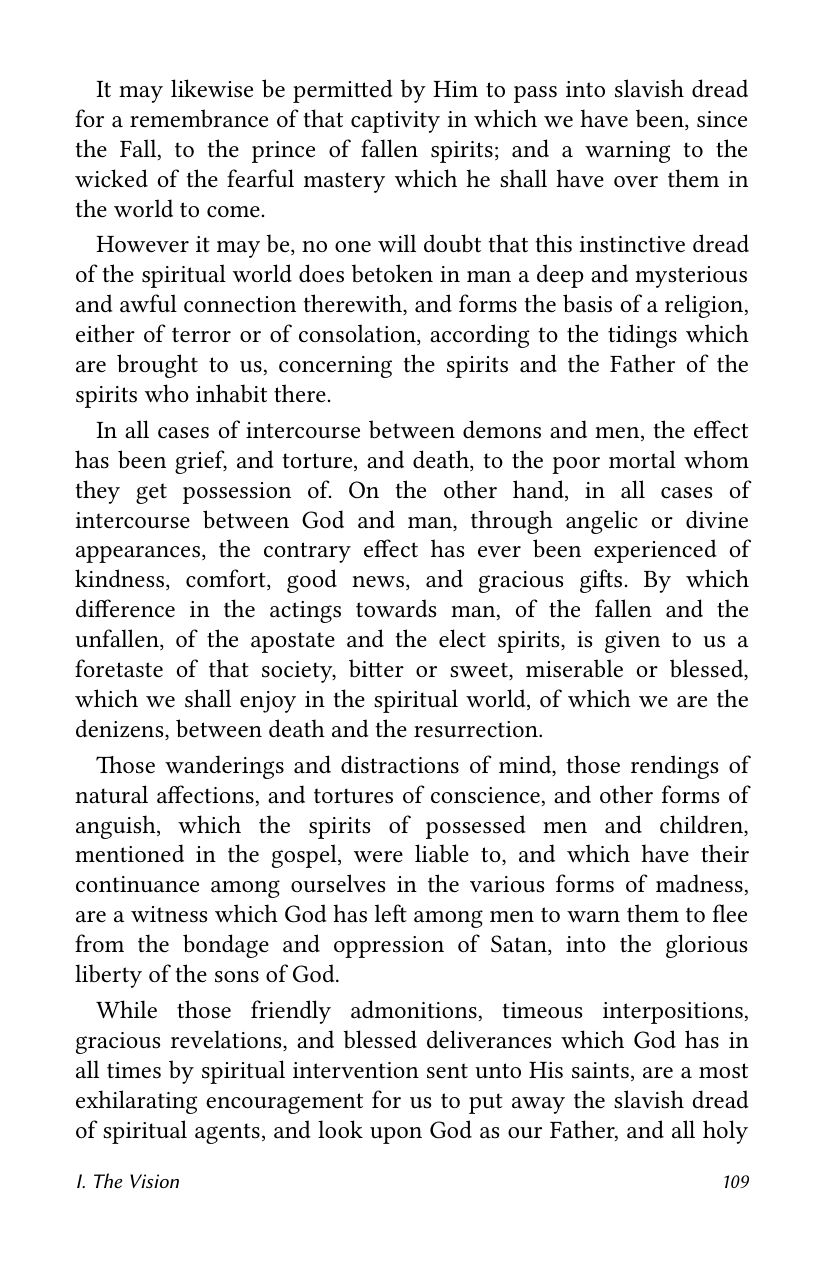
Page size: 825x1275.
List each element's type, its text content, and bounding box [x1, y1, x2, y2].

text While those friendly admonitions, timeous interpositions, gracious revelations, and blessed deliverances which God has in all times by spiritual intervention sent unto His saints, are a most exhilarating encouragement for us to put away the slavish dread of spiritual agents, and look upon God as our Father, and all holy [75, 996, 750, 1144]
text Those wanderings and distractions of mind, those rendings of natural affections, and tortures of conscience, and other forms of anguish, which the spirits of possessed men and children, mentioned in the gospel, were liable to, and which have their continuance among ourselves in the various forms of madness, are a witness which God has left among men to warn them to flee from the bondage and oppression of Satan, into the glorious liberty of the sons of God. [75, 751, 750, 989]
text In all cases of intercourse between demons and men, the effect has been grief, and torture, and death, to the poor mortal whom they get possession of. On the other hand, in all cases of intercourse between God and man, through angelic or divine appearances, the contrary effect has ever been experienced of kindness, comfort, good news, and gracious gifts. By which difference in the actings towards man, of the fallen and the unfallen, of the apostate and the elect spirits, is given to us a foretaste of that society, bitter or sweet, miserable or blessed, which we shall enjoy in the spiritual world, of which we are the denizens, between death and the resurrection. [75, 416, 750, 743]
text However it may be, no one will doubt that this instinctive dread of the spiritual world does betoken in man a deep and mysterious and awful connection therewith, and forms the basis of a religion, either of terror or of consolation, according to the tidings which are brought to us, concerning the spirits and the Father of the spirits who inhabit there. [75, 231, 750, 408]
text It may likewise be permitted by Him to pass into slavish dread for a remembrance of that captivity in which we have been, since the Fall, to the prince of fallen spirits; and a warning to the wicked of the fearful mastery which he shall have over them in the world to come. [75, 75, 750, 223]
